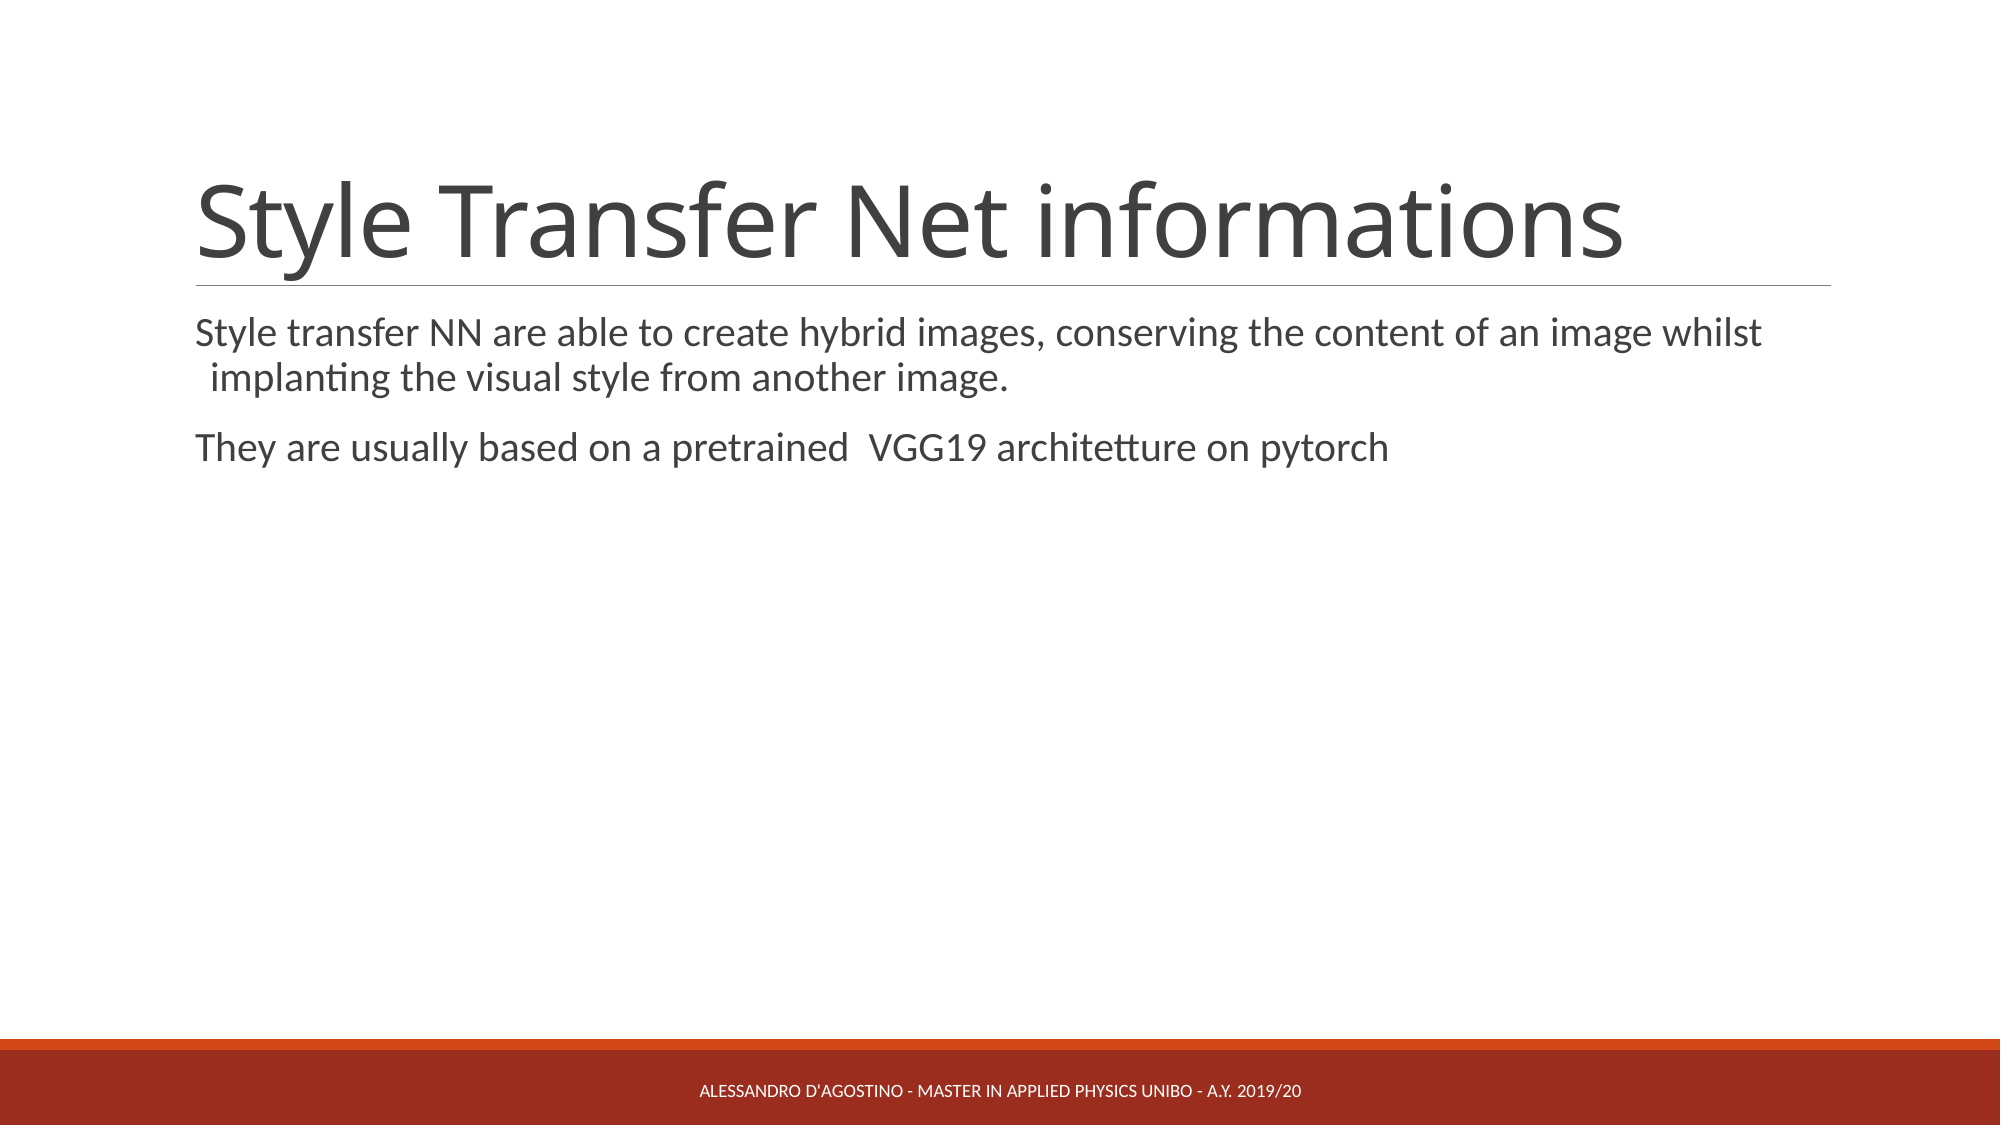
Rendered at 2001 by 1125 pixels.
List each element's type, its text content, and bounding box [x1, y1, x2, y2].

title Style Transfer Net informations [180, 47, 1831, 286]
list Style transfer NN are able to create hybrid images, conserving the content of an image whilst implanting the visual style from another image. They are usually based on a pretrained VGG19 architetture on pytorch [180, 302, 1831, 963]
text_box Alessandro d'Agostino - Master in Applied Physics UniBo - a.y. 2019/20 [604, 1059, 1396, 1120]
